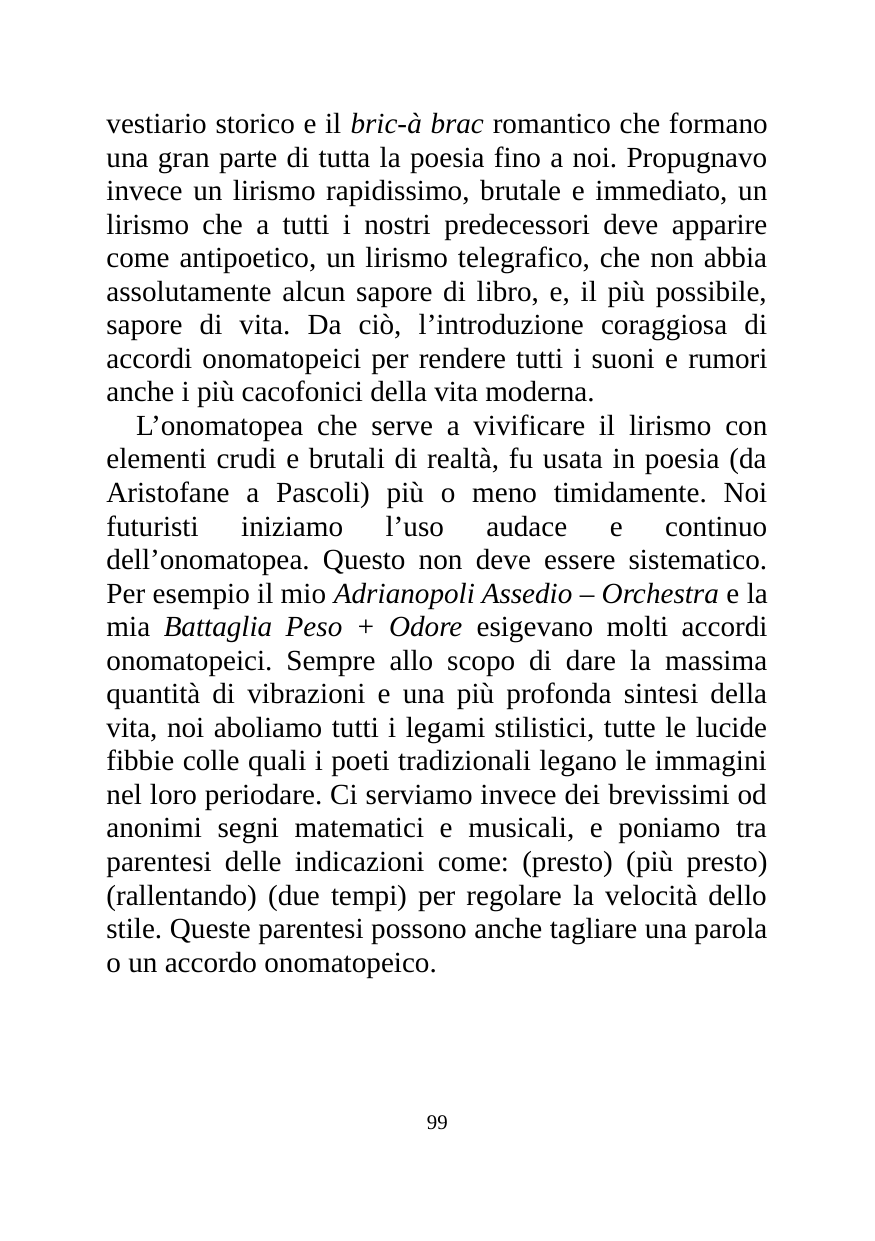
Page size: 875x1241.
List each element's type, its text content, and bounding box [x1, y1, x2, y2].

text vestiario storico e il bric-à brac romantico che formano una gran parte di tutta la poesia fino a noi. Propugnavo invece un lirismo rapidissimo, brutale e immediato, un lirismo che a tutti i nostri predecessori deve apparire come antipoetico, un lirismo telegrafico, che non abbia assolutamente alcun sapore di libro, e, il più possibile, sapore di vita. Da ciò, l’introduzione coraggiosa di accordi onomatopeici per rendere tutti i suoni e rumori anche i più cacofonici della vita moderna. [106, 106, 768, 408]
text L’onomatopea che serve a vivificare il lirismo con elementi crudi e brutali di realtà, fu usata in poesia (da Aristofane a Pascoli) più o meno timidamente. Noi futuristi iniziamo l’uso audace e continuo dell’onomatopea. Questo non deve essere sistematico. Per esempio il mio Adrianopoli Assedio – Orchestra e la mia Battaglia Peso + Odore esigevano molti accordi onomatopeici. Sempre allo scopo di dare la massima quantità di vibrazioni e una più profonda sintesi della vita, noi aboliamo tutti i legami stilistici, tutte le lucide fibbie colle quali i poeti tradizionali legano le immagini nel loro periodare. Ci serviamo invece dei brevissimi od anonimi segni matematici e musicali, e poniamo tra parentesi delle indicazioni come: (presto) (più presto) (rallentando) (due tempi) per regolare la velocità dello stile. Queste parentesi possono anche tagliare una parola o un accordo onomatopeico. [106, 408, 768, 978]
